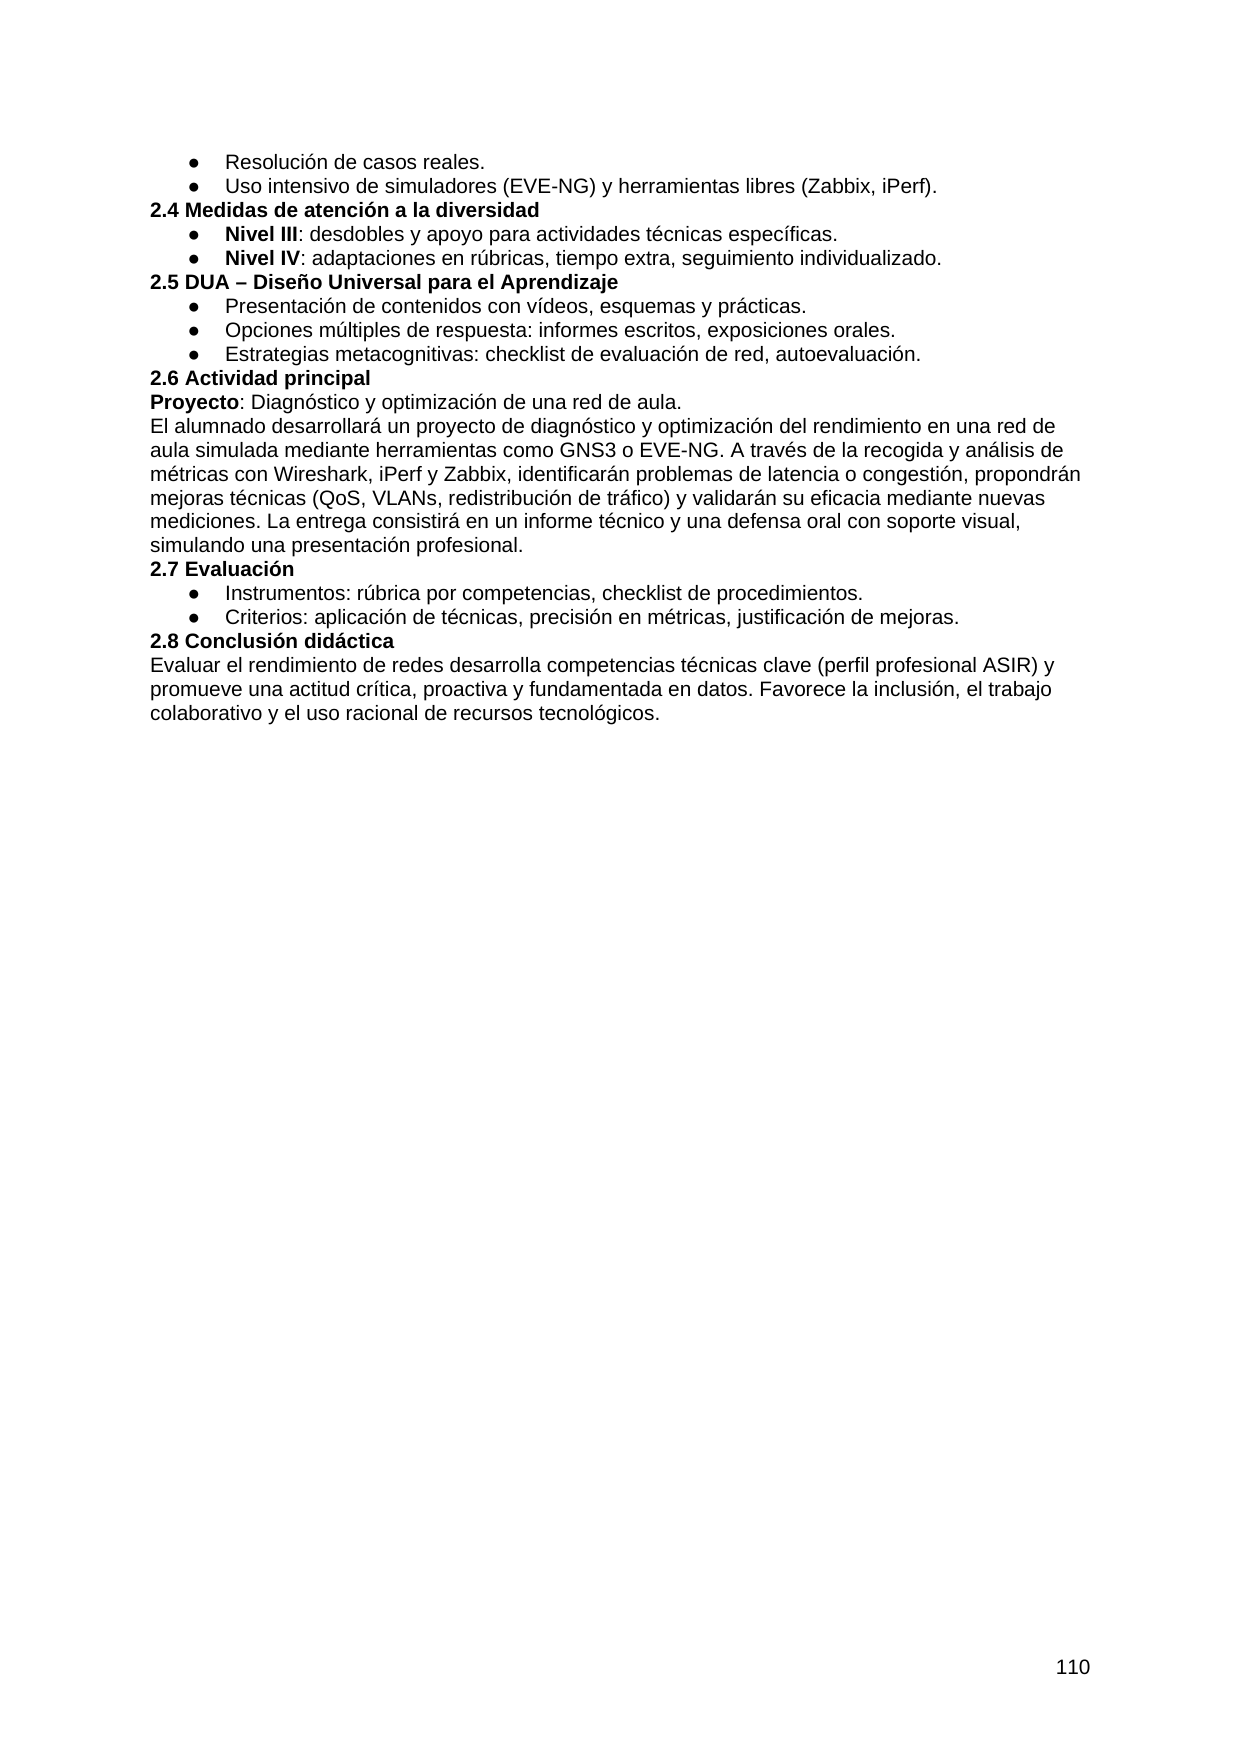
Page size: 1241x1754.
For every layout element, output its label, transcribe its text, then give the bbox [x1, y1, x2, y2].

text Proyecto: Diagnóstico y optimización de una red de aula. [150, 389, 1090, 413]
subtitle 2.4 Medidas de atención a la diversidad [150, 198, 1090, 222]
list Instrumentos: rúbrica por competencias, checklist de procedimientos. [187, 581, 1090, 605]
subtitle 2.7 Evaluación [150, 557, 1090, 581]
list Criterios: aplicación de técnicas, precisión en métricas, justificación de mejoras. [187, 605, 1090, 629]
subtitle 2.5 DUA – Diseño Universal para el Aprendizaje [150, 270, 1090, 294]
list Nivel IV: adaptaciones en rúbricas, tiempo extra, seguimiento individualizado. [187, 246, 1090, 270]
list Opciones múltiples de respuesta: informes escritos, exposiciones orales. [187, 318, 1090, 342]
list Nivel III: desdobles y apoyo para actividades técnicas específicas. [187, 222, 1090, 246]
list Uso intensivo de simuladores (EVE-NG) y herramientas libres (Zabbix, iPerf). [187, 174, 1090, 198]
subtitle 2.8 Conclusión didáctica [150, 629, 1090, 653]
list Presentación de contenidos con vídeos, esquemas y prácticas. [187, 294, 1090, 318]
text Evaluar el rendimiento de redes desarrolla competencias técnicas clave (perfil profesional ASIR) y promueve una actitud crítica, proactiva y fundamentada en datos. Favorece la inclusión, el trabajo colaborativo y el uso racional de recursos tecnológicos. [150, 653, 1090, 725]
list Resolución de casos reales. [187, 150, 1090, 174]
subtitle 2.6 Actividad principal [150, 366, 1090, 389]
text El alumnado desarrollará un proyecto de diagnóstico y optimización del rendimiento en una red de aula simulada mediante herramientas como GNS3 o EVE-NG. A través de la recogida y análisis de métricas con Wireshark, iPerf y Zabbix, identificarán problemas de latencia o congestión, propondrán mejoras técnicas (QoS, VLANs, redistribución de tráfico) y validarán su eficacia mediante nuevas mediciones. La entrega consistirá en un informe técnico y una defensa oral con soporte visual, simulando una presentación profesional. [150, 413, 1090, 557]
list Estrategias metacognitivas: checklist de evaluación de red, autoevaluación. [187, 342, 1090, 366]
